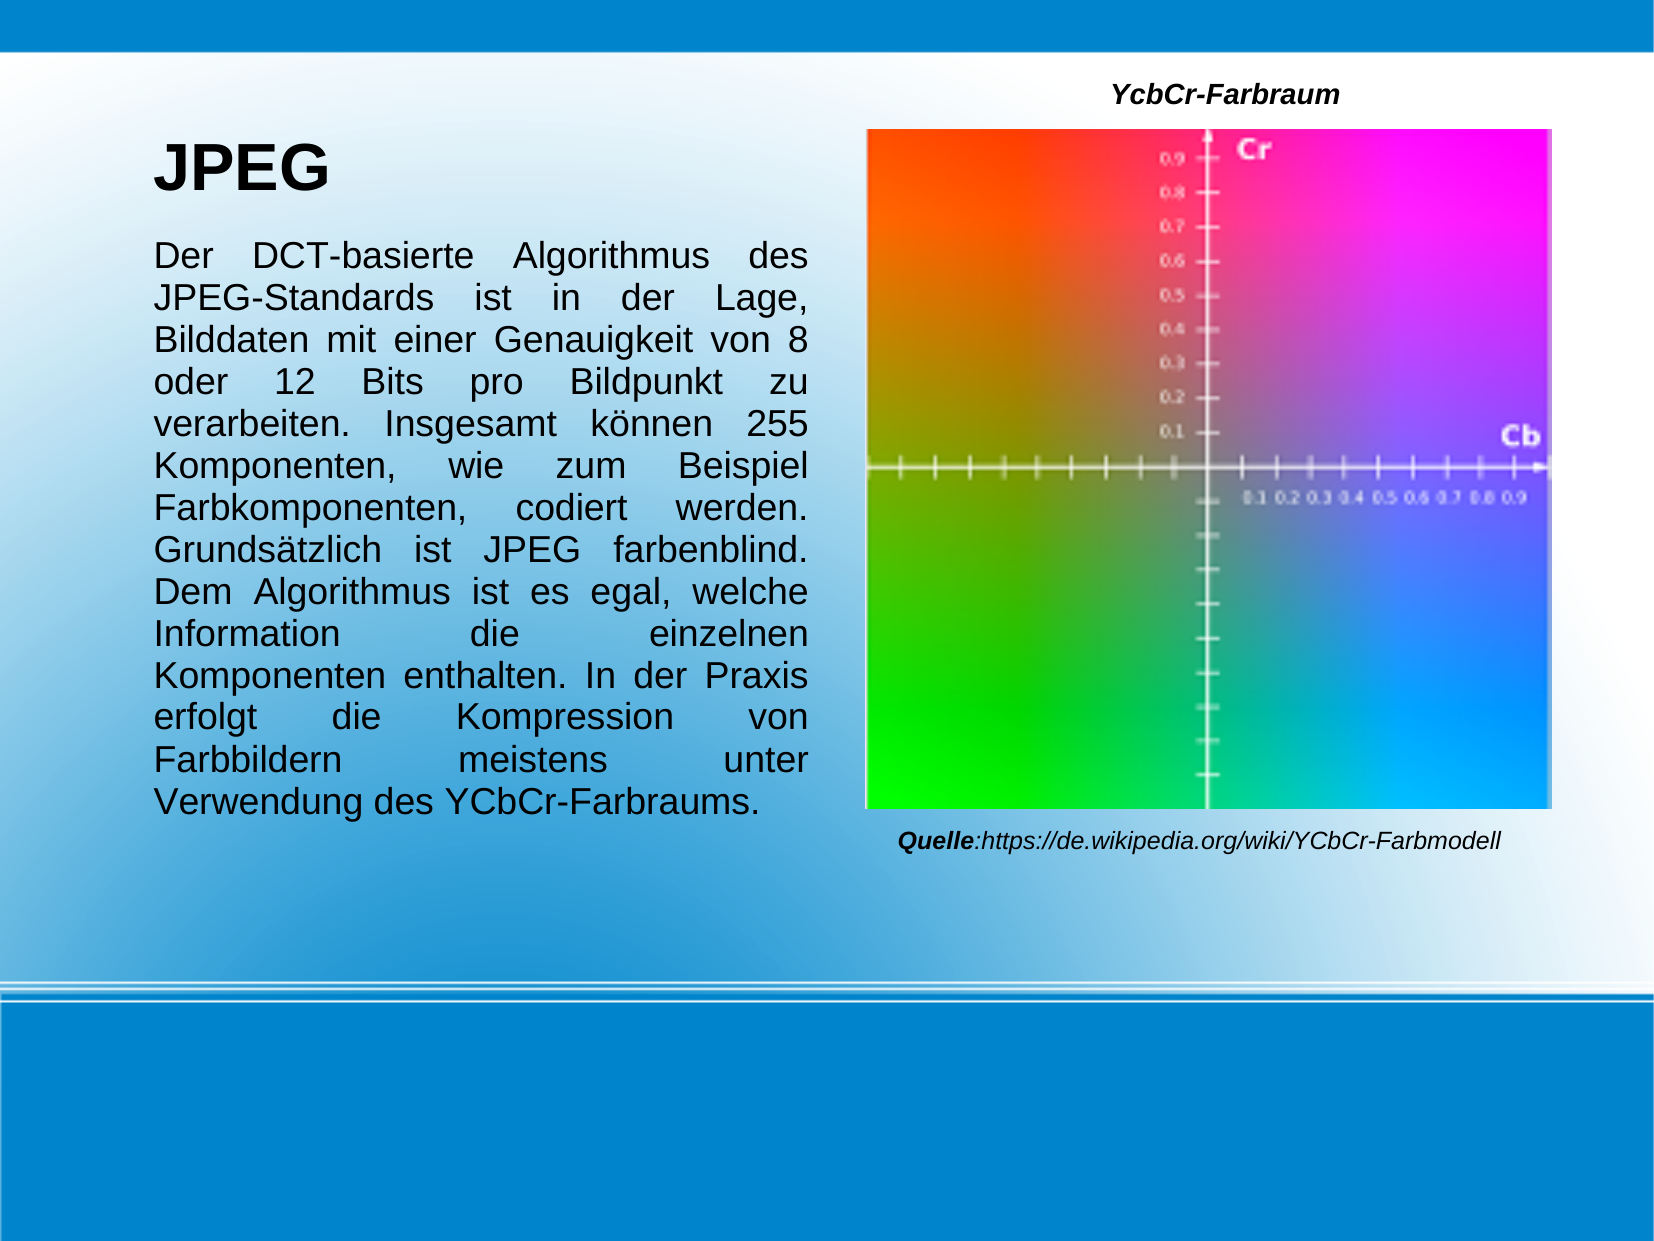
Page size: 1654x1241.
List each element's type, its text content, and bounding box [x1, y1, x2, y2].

text_box YcbCr-Farbraum [1039, 77, 1477, 145]
list JPEG Der DCT-basierte Algorithmus des JPEG-Standards ist in der Lage, Bilddaten mit einer Genauigkeit von 8 oder 12 Bits pro Bildpunkt zu verarbeiten. Insgesamt können 255 Komponenten, wie zum Beispiel Farbkomponenten, codiert werden. Grundsätzlich ist JPEG farbenblind. Dem Algorithmus ist es egal, welche Information die einzelnen Komponenten enthalten. In der Praxis erfolgt die Kompression von Farbbildern meistens unter Verwendung des YCbCr-Farbraums. [82, 129, 809, 936]
picture [0, 52, 1654, 1241]
text_box Quelle:https://de.wikipedia.org/wiki/YCbCr-Farbmodell [826, 827, 1548, 884]
